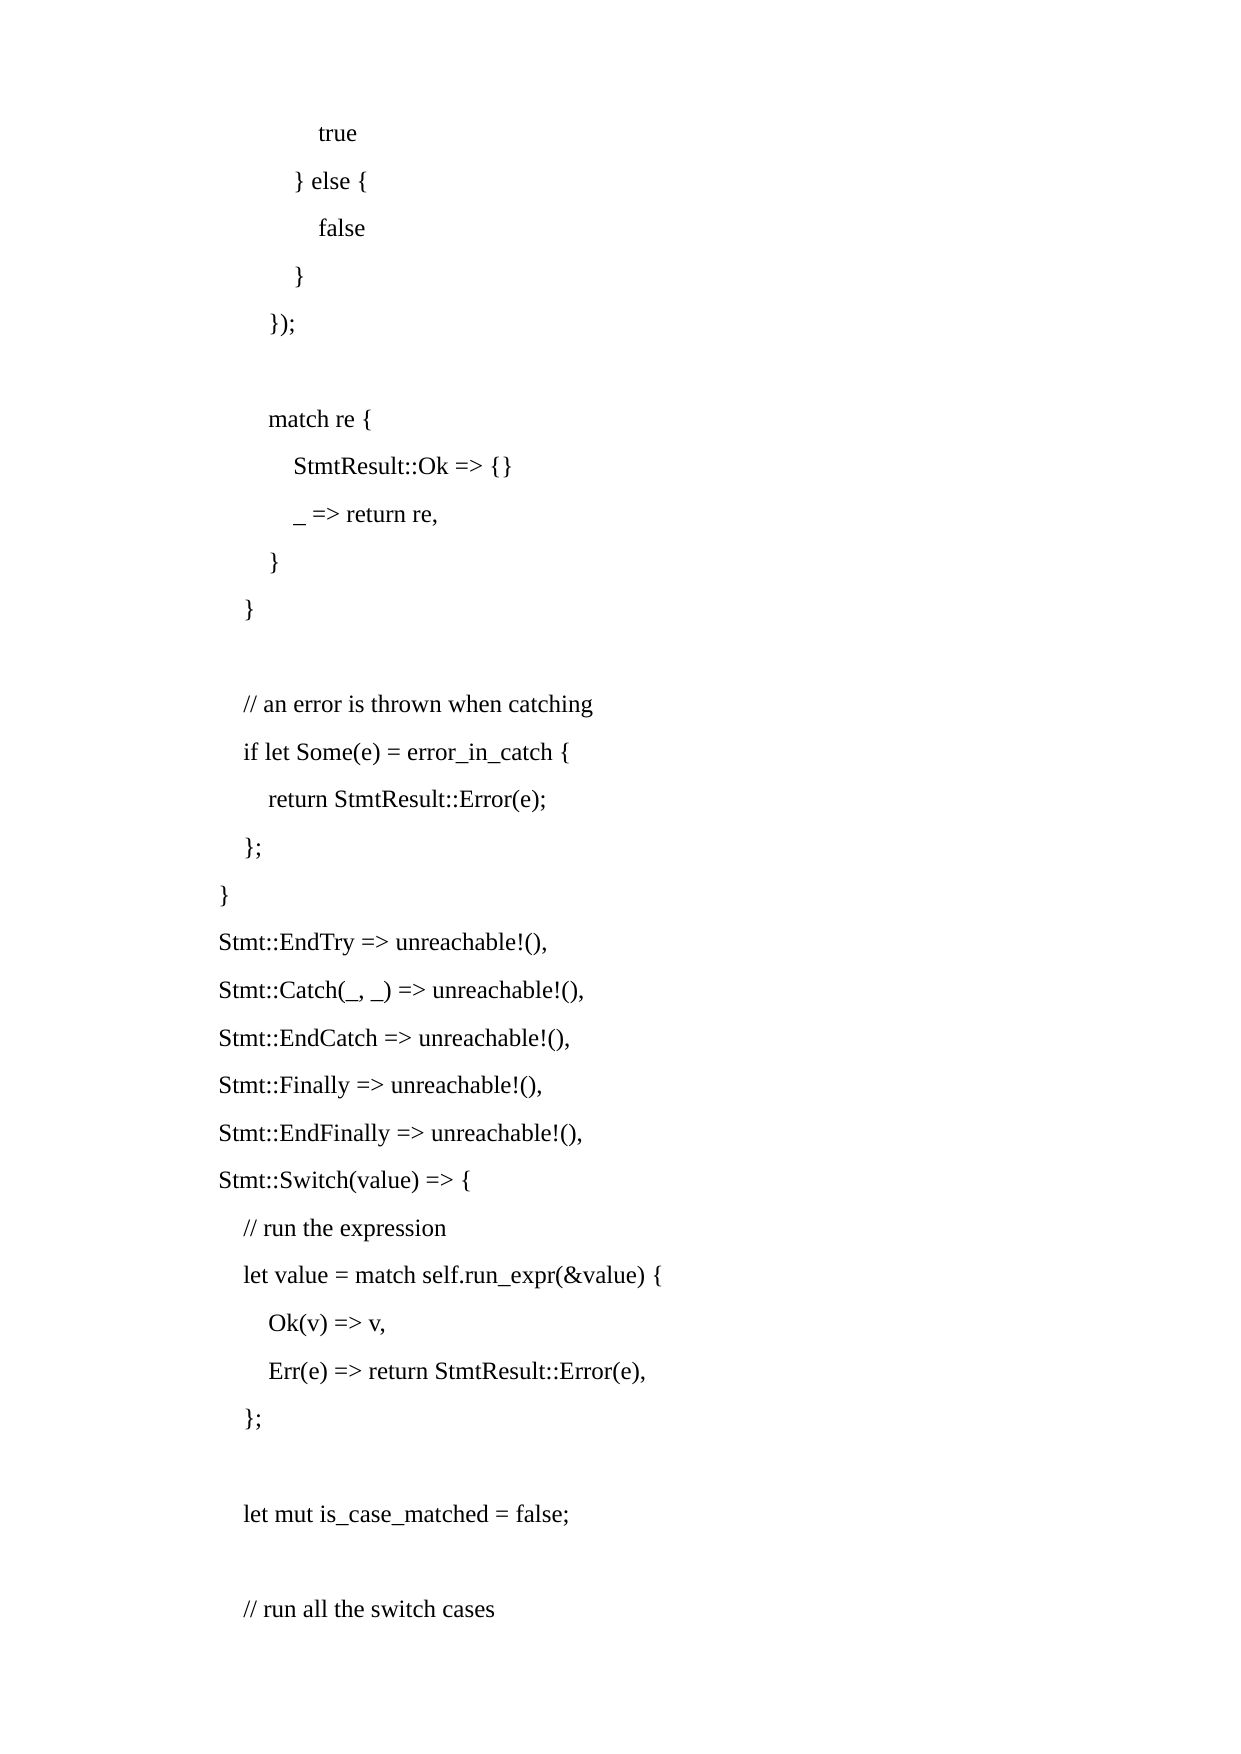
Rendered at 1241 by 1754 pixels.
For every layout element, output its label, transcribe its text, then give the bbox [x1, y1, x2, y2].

text let value = match self.run_expr(&value) { [118, 1261, 1122, 1289]
text // run all the switch cases [118, 1594, 1122, 1623]
text } [118, 547, 1122, 575]
text }); [118, 308, 1122, 337]
text _ => return re, [118, 499, 1122, 528]
text return StmtResult::Error(e); [118, 784, 1122, 813]
text // run the expression [118, 1213, 1122, 1242]
text } [118, 261, 1122, 290]
text // an error is thrown when catching [118, 689, 1122, 718]
text } [118, 880, 1122, 908]
text } else { [118, 166, 1122, 194]
text match re { [118, 404, 1122, 432]
text Stmt::EndFinally => unreachable!(), [118, 1118, 1122, 1147]
text false [118, 213, 1122, 242]
text Stmt::Switch(value) => { [118, 1165, 1122, 1194]
text Stmt::Finally => unreachable!(), [118, 1070, 1122, 1099]
text Stmt::EndTry => unreachable!(), [118, 927, 1122, 956]
text Stmt::Catch(_, _) => unreachable!(), [118, 975, 1122, 1004]
text Err(e) => return StmtResult::Error(e), [118, 1356, 1122, 1384]
text true [118, 118, 1122, 147]
text } [118, 594, 1122, 623]
text StmtResult::Ok => {} [118, 451, 1122, 480]
text Ok(v) => v, [118, 1308, 1122, 1337]
text Stmt::EndCatch => unreachable!(), [118, 1023, 1122, 1051]
text let mut is_case_matched = false; [118, 1499, 1122, 1527]
text if let Some(e) = error_in_catch { [118, 737, 1122, 766]
text }; [118, 1403, 1122, 1432]
text }; [118, 832, 1122, 861]
